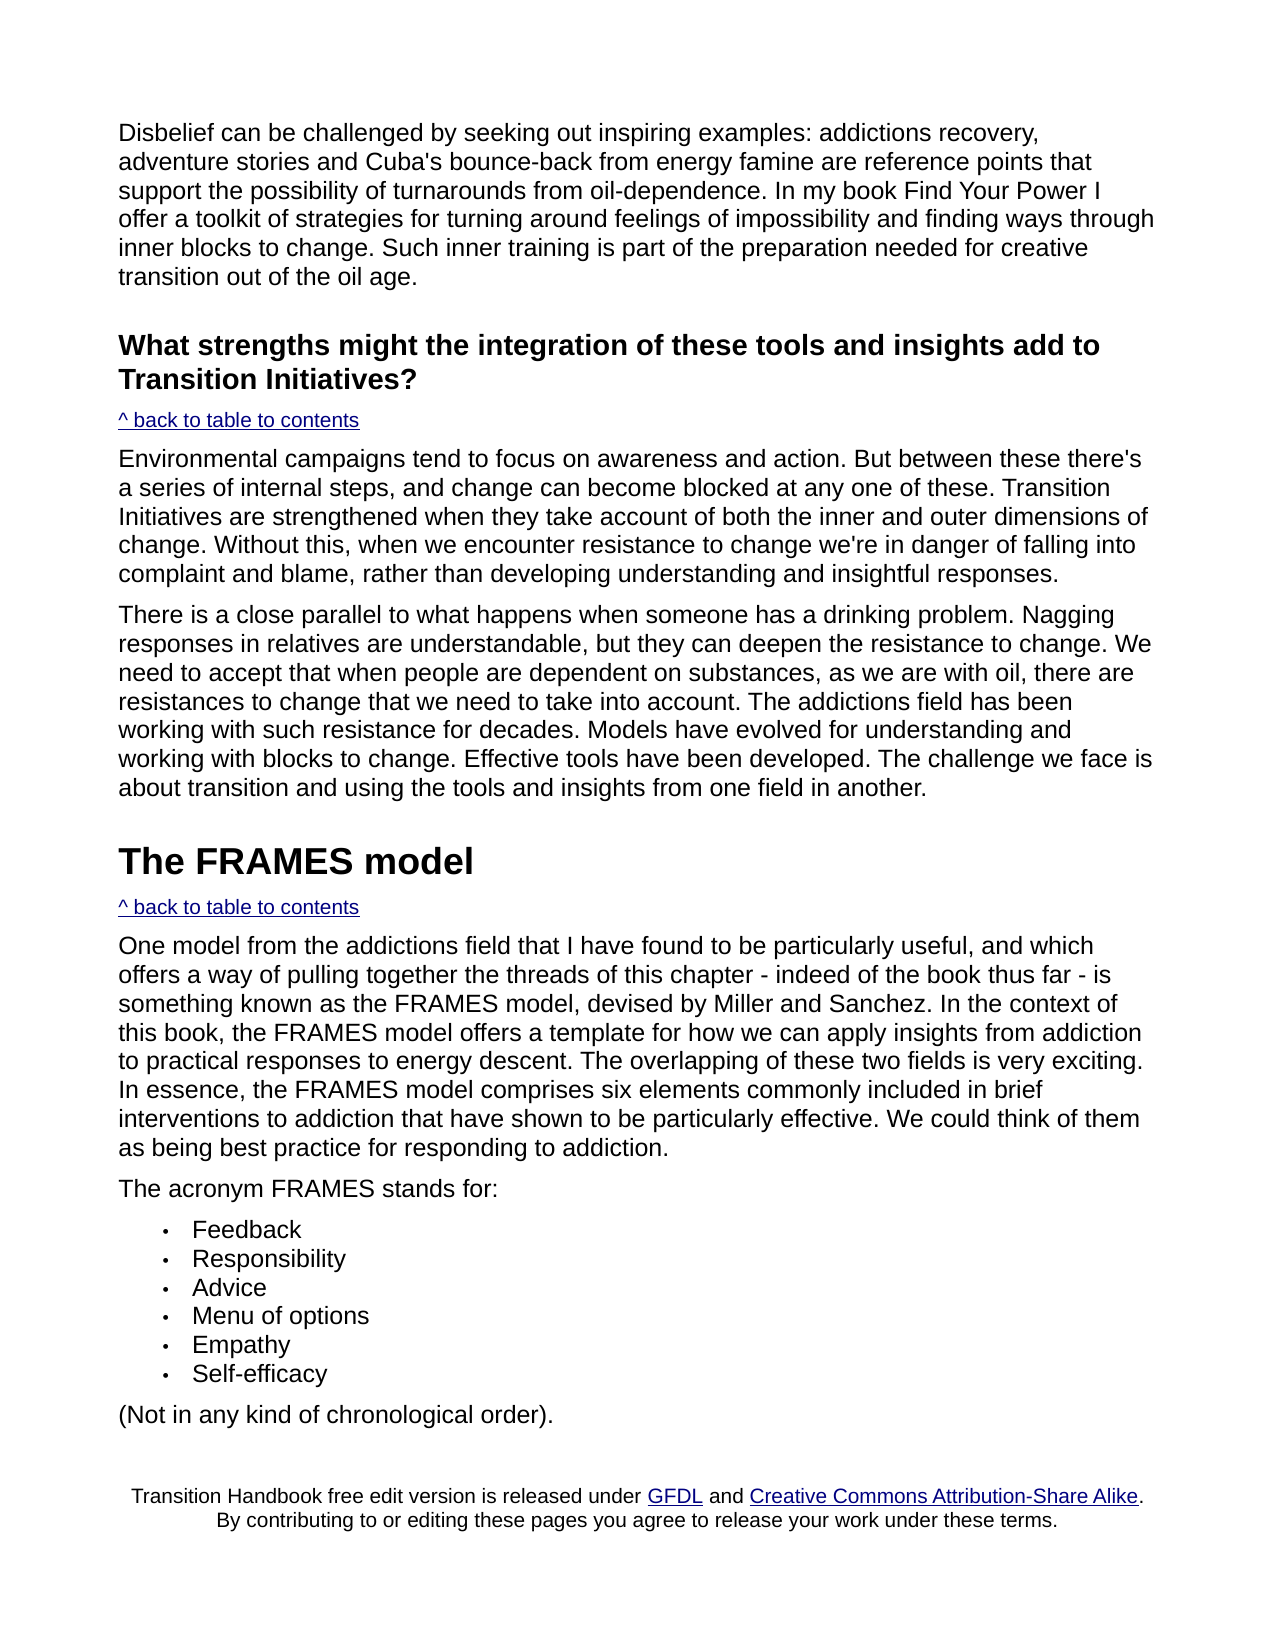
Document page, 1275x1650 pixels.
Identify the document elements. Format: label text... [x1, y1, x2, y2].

text One model from the addictions field that I have found to be particularly useful, and which offers a way of pulling together the threads of this chapter - indeed of the book thus far - is something known as the FRAMES model, devised by Miller and Sanchez. In the context of this book, the FRAMES model offers a template for how we can apply insights from addiction to practical responses to energy descent. The overlapping of these two fields is very exciting. In essence, the FRAMES model comprises six elements commonly included in brief interventions to addiction that have shown to be particularly effective. We could think of them as being best practice for responding to addiction. [118, 931, 1157, 1161]
text (Not in any kind of chronological order). [118, 1400, 1157, 1429]
text Environmental campaigns tend to focus on awareness and action. But between these there's a series of internal steps, and change can become blocked at any one of these. Transition Initiatives are strengthened when they take account of both the inner and outer dimensions of change. Without this, when we encounter resistance to change we're in danger of falling into complaint and blame, rather than developing understanding and insightful responses. [118, 444, 1157, 588]
subtitle The FRAMES model [118, 839, 1157, 882]
list Feedback [162, 1215, 1157, 1244]
list Advice [162, 1272, 1157, 1301]
text Disbelief can be challenged by seeking out inspiring examples: addictions recovery, adventure stories and Cuba's bounce-back from energy famine are reference points that support the possibility of turnarounds from oil-dependence. In my book Find Your Power I offer a toolkit of strategies for turning around feelings of impossibility and finding ways through inner blocks to change. Such inner training is part of the preparation needed for creative transition out of the oil age. [118, 118, 1157, 291]
text ^ back to table to contents [118, 895, 1157, 919]
subtitle What strengths might the integration of these tools and insights add to Transition Initiatives? [118, 328, 1157, 395]
text ^ back to table to contents [118, 408, 1157, 432]
list Self-efficacy [162, 1359, 1157, 1387]
list Menu of options [162, 1301, 1157, 1330]
text There is a close parallel to what happens when someone has a drinking problem. Nagging responses in relatives are understandable, but they can deepen the resistance to change. We need to accept that when people are dependent on substances, as we are with oil, there are resistances to change that we need to take into account. The addictions field has been working with such resistance for decades. Models have evolved for understanding and working with blocks to change. Effective tools have been developed. The challenge we face is about transition and using the tools and insights from one field in another. [118, 600, 1157, 802]
text The acronym FRAMES stands for: [118, 1174, 1157, 1202]
list Empathy [162, 1330, 1157, 1359]
list Responsibility [162, 1244, 1157, 1272]
